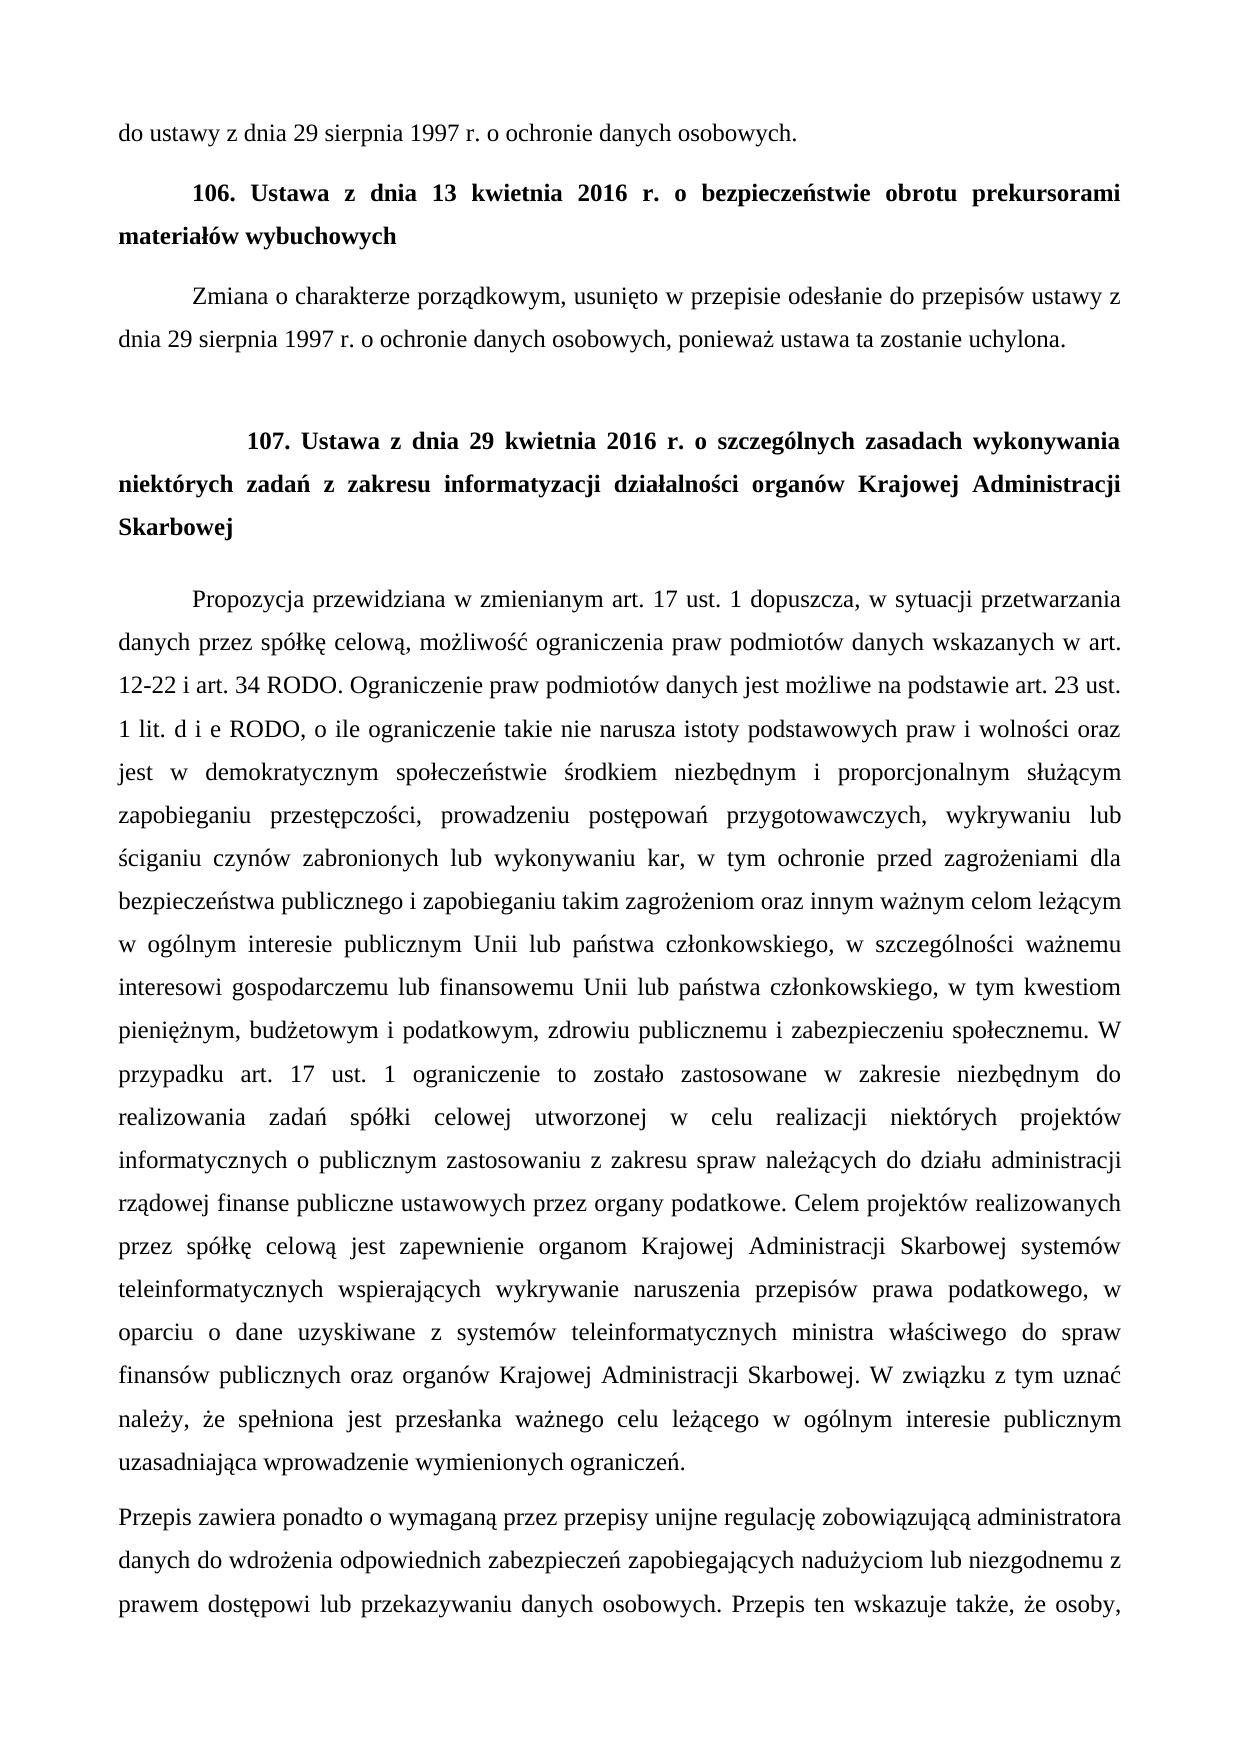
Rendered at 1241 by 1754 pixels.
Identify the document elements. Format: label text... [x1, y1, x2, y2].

text Propozycja przewidziana w zmienianym art. 17 ust. 1 dopuszcza, w sytuacji przetwarzania danych przez spółkę celową, możliwość ograniczenia praw podmiotów danych wskazanych w art. 12-22 i art. 34 RODO. Ograniczenie praw podmiotów danych jest możliwe na podstawie art. 23 ust. 1 lit. d i e RODO, o ile ograniczenie takie nie narusza istoty podstawowych praw i wolności oraz jest w demokratycznym społeczeństwie środkiem niezbędnym i proporcjonalnym służącym zapobieganiu przestępczości, prowadzeniu postępowań przygotowawczych, wykrywaniu lub ściganiu czynów zabronionych lub wykonywaniu kar, w tym ochronie przed zagrożeniami dla bezpieczeństwa publicznego i zapobieganiu takim zagrożeniom oraz innym ważnym celom leżącym w ogólnym interesie publicznym Unii lub państwa członkowskiego, w szczególności ważnemu interesowi gospodarczemu lub finansowemu Unii lub państwa członkowskiego, w tym kwestiom pieniężnym, budżetowym i podatkowym, zdrowiu publicznemu i zabezpieczeniu społecznemu. W przypadku art. 17 ust. 1 ograniczenie to zostało zastosowane w zakresie niezbędnym do realizowania zadań spółki celowej utworzonej w celu realizacji niektórych projektów informatycznych o publicznym zastosowaniu z zakresu spraw należących do działu administracji rządowej finanse publiczne ustawowych przez organy podatkowe. Celem projektów realizowanych przez spółkę celową jest zapewnienie organom Krajowej Administracji Skarbowej systemów teleinformatycznych wspierających wykrywanie naruszenia przepisów prawa podatkowego, w oparciu o dane uzyskiwane z systemów teleinformatycznych ministra właściwego do spraw finansów publicznych oraz organów Krajowej Administracji Skarbowej. W związku z tym uznać należy, że spełniona jest przesłanka ważnego celu leżącego w ogólnym interesie publicznym uzasadniająca wprowadzenie wymienionych ograniczeń. [118, 584, 1122, 1476]
text Przepis zawiera ponadto o wymaganą przez przepisy unijne regulację zobowiązującą administratora danych do wdrożenia odpowiednich zabezpieczeń zapobiegających nadużyciom lub niezgodnemu z prawem dostępowi lub przekazywaniu danych osobowych. Przepis ten wskazuje także, że osoby, [118, 1502, 1122, 1617]
text 107. Ustawa z dnia 29 kwietnia 2016 r. o szczególnych zasadach wykonywania niektórych zadań z zakresu informatyzacji działalności organów Krajowej Administracji Skarbowej [118, 426, 1122, 541]
text 106. Ustawa z dnia 13 kwietnia 2016 r. o bezpieczeństwie obrotu prekursorami materiałów wybuchowych [118, 178, 1122, 250]
text do ustawy z dnia 29 sierpnia 1997 r. o ochronie danych osobowych. [118, 118, 1122, 147]
text Zmiana o charakterze porządkowym, usunięto w przepisie odesłanie do przepisów ustawy z dnia 29 sierpnia 1997 r. o ochronie danych osobowych, ponieważ ustawa ta zostanie uchylona. [118, 281, 1122, 353]
